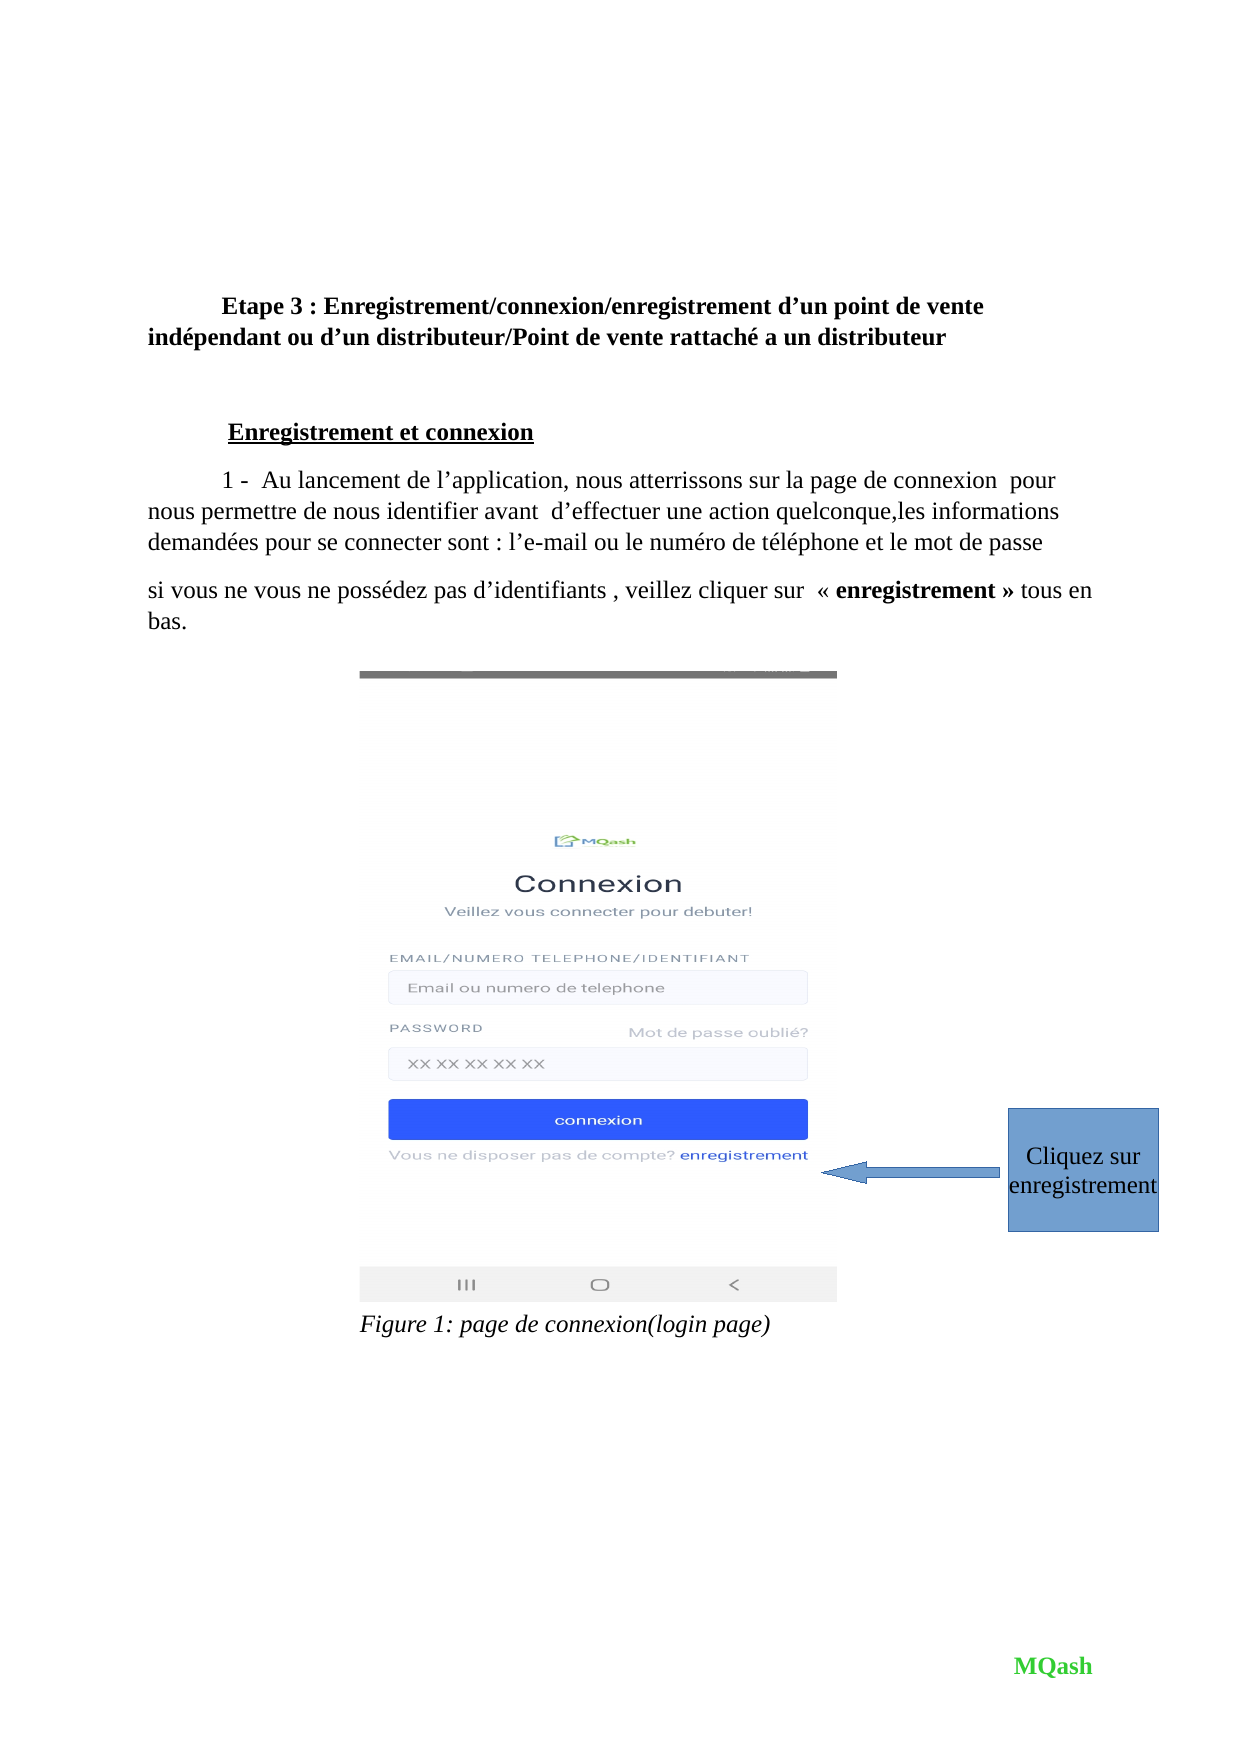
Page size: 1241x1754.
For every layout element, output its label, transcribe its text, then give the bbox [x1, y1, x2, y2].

text Enregistrement et connexion [148, 417, 1093, 446]
text Etape 3 : Enregistrement/connexion/enregistrement d’un point de vente indépendant ou d’un distributeur/Point de vente rattaché a un distributeur [148, 291, 1093, 351]
text [837, 671, 890, 1168]
text si vous ne vous ne possédez pas d’identifiants , veillez cliquer sur « enregistrement » tous en bas. [148, 575, 1093, 634]
text 1 - Au lancement de l’application, nous atterrissons sur la page de connexion pour nous permettre de nous identifier avant d’effectuer une action quelconque,les informations demandées pour se connecter sont : l’e-mail ou le numéro de téléphone et le mot de passe [148, 465, 1093, 556]
picture [359, 671, 837, 1302]
text Figure 1: page de connexion(login page) [359, 1177, 890, 1337]
